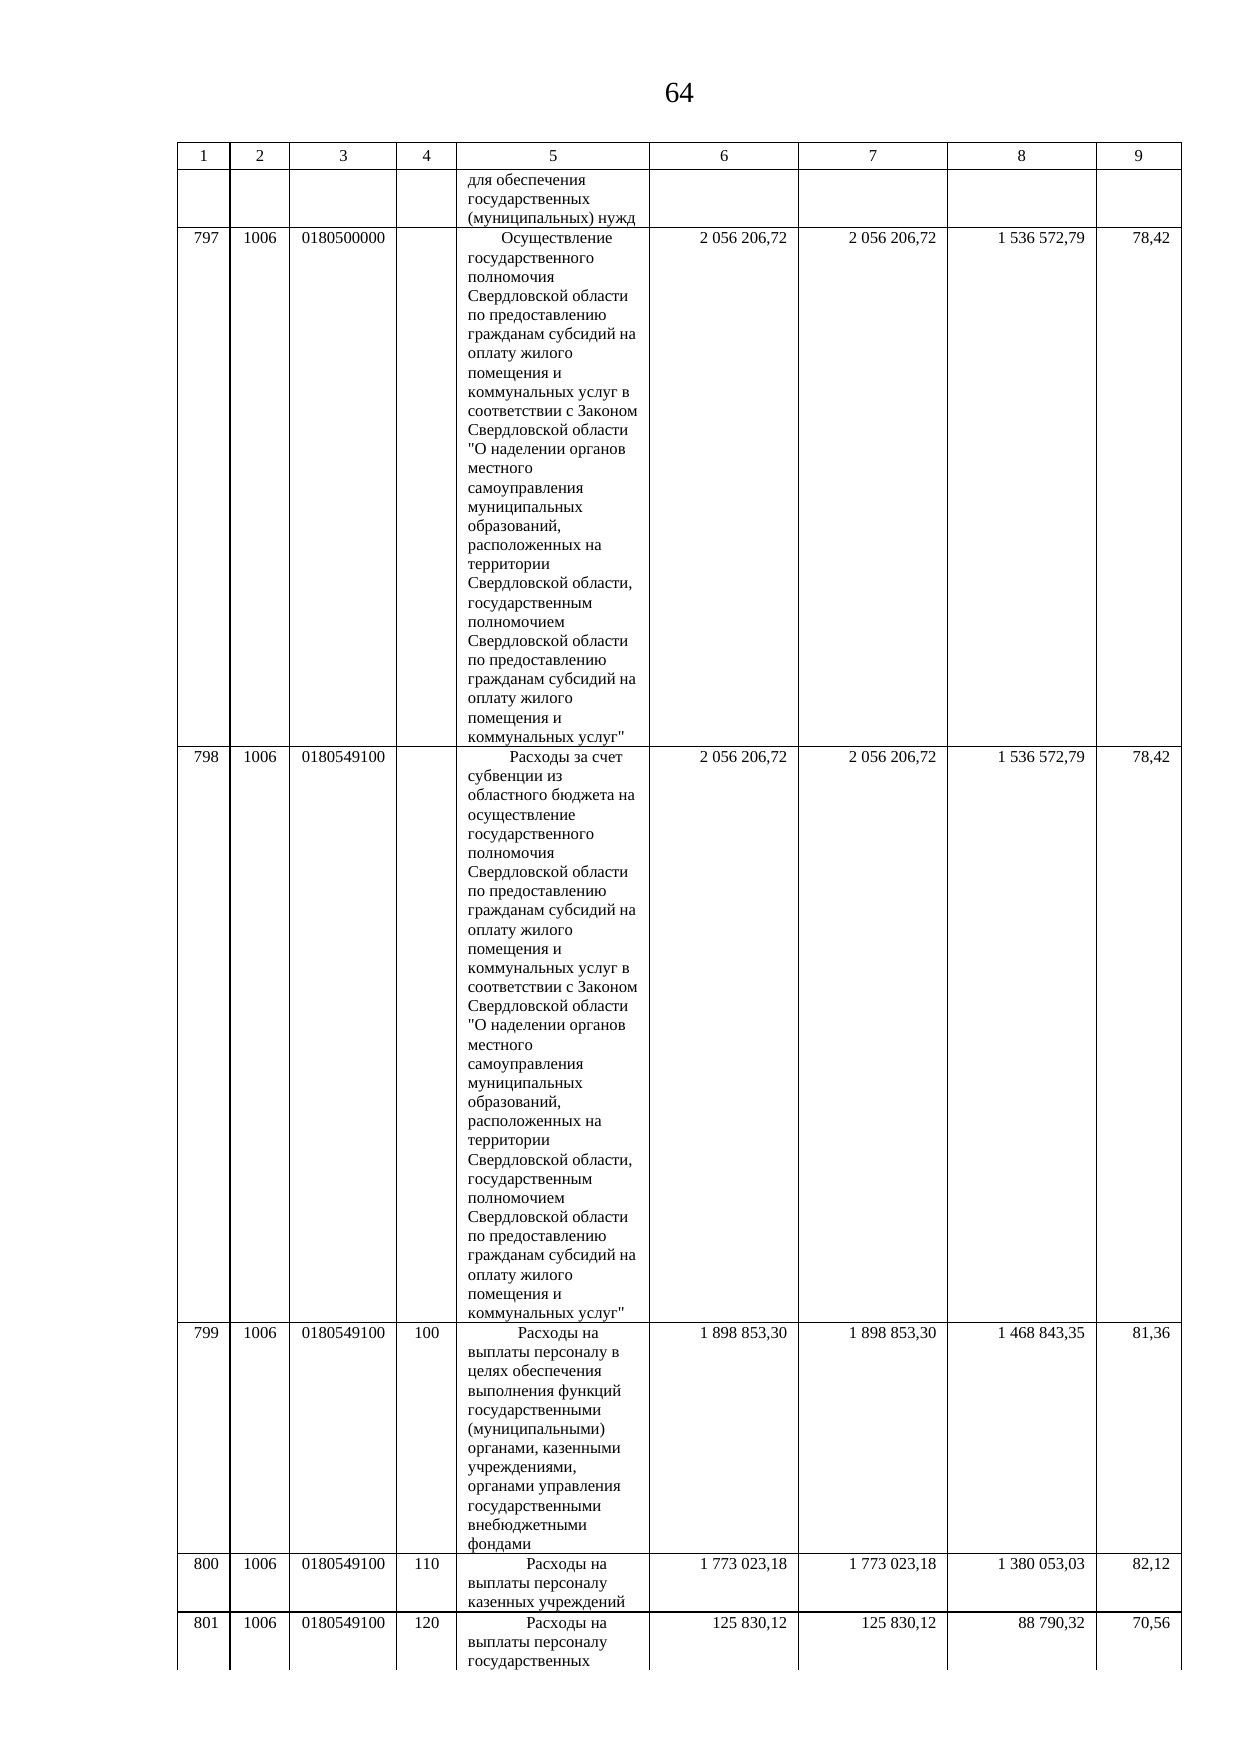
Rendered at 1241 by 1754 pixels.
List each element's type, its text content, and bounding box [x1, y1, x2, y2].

table_header 1 [178, 143, 229, 169]
table_cell 1 380 053,03 [948, 1554, 1096, 1611]
table_cell 1 536 572,79 [948, 228, 1096, 746]
table_cell 1006 [231, 1554, 289, 1611]
table_cell 0180500000 [290, 228, 396, 746]
table_cell 120 [397, 1613, 456, 1670]
table_cell 797 [178, 228, 229, 746]
table_header 4 [397, 143, 456, 169]
table_cell [290, 170, 396, 227]
table_cell 801 [178, 1613, 229, 1670]
table_cell 110 [397, 1554, 456, 1611]
table_cell 1006 [231, 228, 289, 746]
table_cell 100 [397, 1323, 456, 1553]
table_cell [397, 170, 456, 227]
table_cell 78,42 [1097, 228, 1181, 746]
table_cell 1 898 853,30 [799, 1323, 947, 1553]
table_cell 2 056 206,72 [799, 228, 947, 746]
table_header 2 [231, 143, 289, 169]
table_cell 125 830,12 [650, 1613, 798, 1670]
table_cell [397, 228, 456, 746]
table_header 7 [799, 143, 947, 169]
table_header 6 [650, 143, 798, 169]
table_cell [397, 747, 456, 1322]
table_cell Расходы на выплаты персоналу казенных учреждений [457, 1554, 649, 1611]
table_cell 0180549100 [290, 747, 396, 1322]
table_cell 800 [178, 1554, 229, 1611]
table_cell [178, 170, 229, 227]
table_cell 0180549100 [290, 1323, 396, 1553]
table_cell Расходы на выплаты персоналу в целях обеспечения выполнения функций государственными (муниципальными) органами, казенными учреждениями, органами управления государственными внебюджетными фондами [457, 1323, 649, 1553]
table_cell 1006 [231, 1613, 289, 1670]
table_cell 1 898 853,30 [650, 1323, 798, 1553]
table_cell 798 [178, 747, 229, 1322]
table_cell 1 773 023,18 [650, 1554, 798, 1611]
table_cell 88 790,32 [948, 1613, 1096, 1670]
table_cell Осуществление государственного полномочия Свердловской области по предоставлению гражданам субсидий на оплату жилого помещения и коммунальных услуг в соответствии с Законом Свердловской области "О наделении органов местного самоуправления муниципальных образований, расположенных на территории Свердловской области, государственным полномочием Свердловской области по предоставлению гражданам субсидий на оплату жилого помещения и коммунальных услуг" [457, 228, 649, 746]
table_cell [1097, 170, 1181, 227]
table_cell 78,42 [1097, 747, 1181, 1322]
table_cell 1006 [231, 1323, 289, 1553]
table_header 8 [948, 143, 1096, 169]
table_cell 1006 [231, 747, 289, 1322]
table_cell Расходы за счет субвенции из областного бюджета на осуществление государственного полномочия Свердловской области по предоставлению гражданам субсидий на оплату жилого помещения и коммунальных услуг в соответствии с Законом Свердловской области "О наделении органов местного самоуправления муниципальных образований, расположенных на территории Свердловской области, государственным полномочием Свердловской области по предоставлению гражданам субсидий на оплату жилого помещения и коммунальных услуг" [457, 747, 649, 1322]
table_cell Расходы на выплаты персоналу государственных [457, 1613, 649, 1670]
table_cell 1 468 843,35 [948, 1323, 1096, 1553]
table_cell 70,56 [1097, 1613, 1181, 1670]
table_cell 2 056 206,72 [650, 747, 798, 1322]
table_cell 799 [178, 1323, 229, 1553]
table_header 5 [457, 143, 649, 169]
table_cell 81,36 [1097, 1323, 1181, 1553]
table_cell 2 056 206,72 [650, 228, 798, 746]
table_cell [948, 170, 1096, 227]
table_cell 0180549100 [290, 1613, 396, 1670]
table_cell 1 773 023,18 [799, 1554, 947, 1611]
table_cell 125 830,12 [799, 1613, 947, 1670]
table_cell 82,12 [1097, 1554, 1181, 1611]
table_cell [231, 170, 289, 227]
table_header 9 [1097, 143, 1181, 169]
table_cell 0180549100 [290, 1554, 396, 1611]
table_cell для обеспечения государственных (муниципальных) нужд [457, 170, 649, 227]
table_header 3 [290, 143, 396, 169]
table_cell 1 536 572,79 [948, 747, 1096, 1322]
table_cell [650, 170, 798, 227]
table_cell 2 056 206,72 [799, 747, 947, 1322]
table_cell [799, 170, 947, 227]
